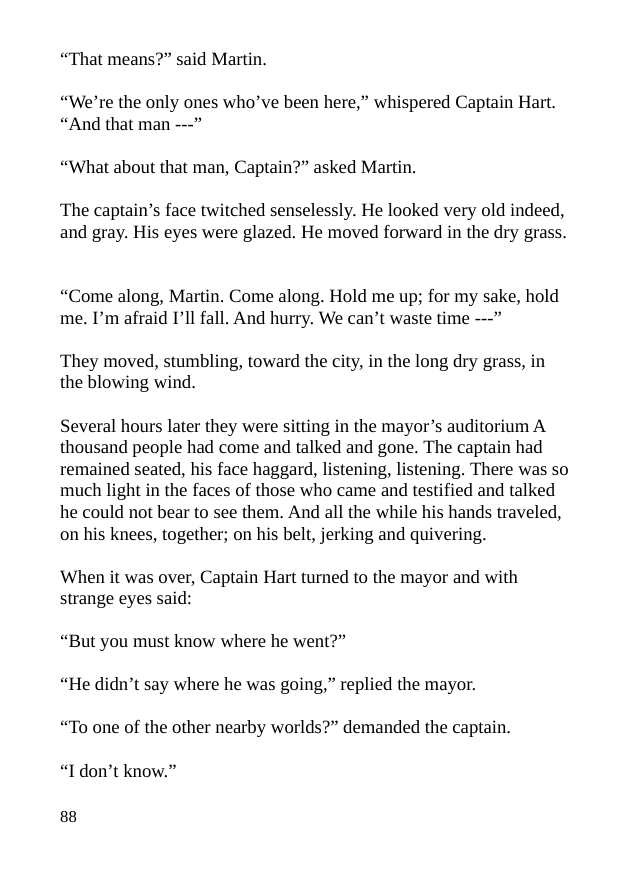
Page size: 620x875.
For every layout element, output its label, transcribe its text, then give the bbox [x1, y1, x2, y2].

text Several hours later they were sitting in the mayor’s auditorium A thousand people had come and talked and gone. The captain had remained seated, his face haggard, listening, listening. There was so much light in the faces of those who came and testified and talked he could not bear to see them. And all the while his hands traveled, on his knees, together; on his belt, jerking and quivering. When it was over, Captain Hart turned to the mayor and with strange eyes said: “But you must know where he went?” “He didn’t say where he was going,” replied the mayor. “To one of the other nearby worlds?” demanded the captain. “I don’t know.” [60, 414, 571, 781]
text “That means?” said Martin. “We’re the only ones who’ve been here,” whispered Captain Hart. “And that man ---” “What about that man, Captain?” asked Martin. The captain’s face twitched senselessly. He looked very old indeed, and gray. His eyes were glazed. He moved forward in the dry grass. “Come along, Martin. Come along. Hold me up; for my sake, hold me. I’m afraid I’ll fall. And hurry. We can’t waste time ---” They moved, stumbling, toward the city, in the long dry grass, in the blowing wind. [60, 48, 571, 393]
